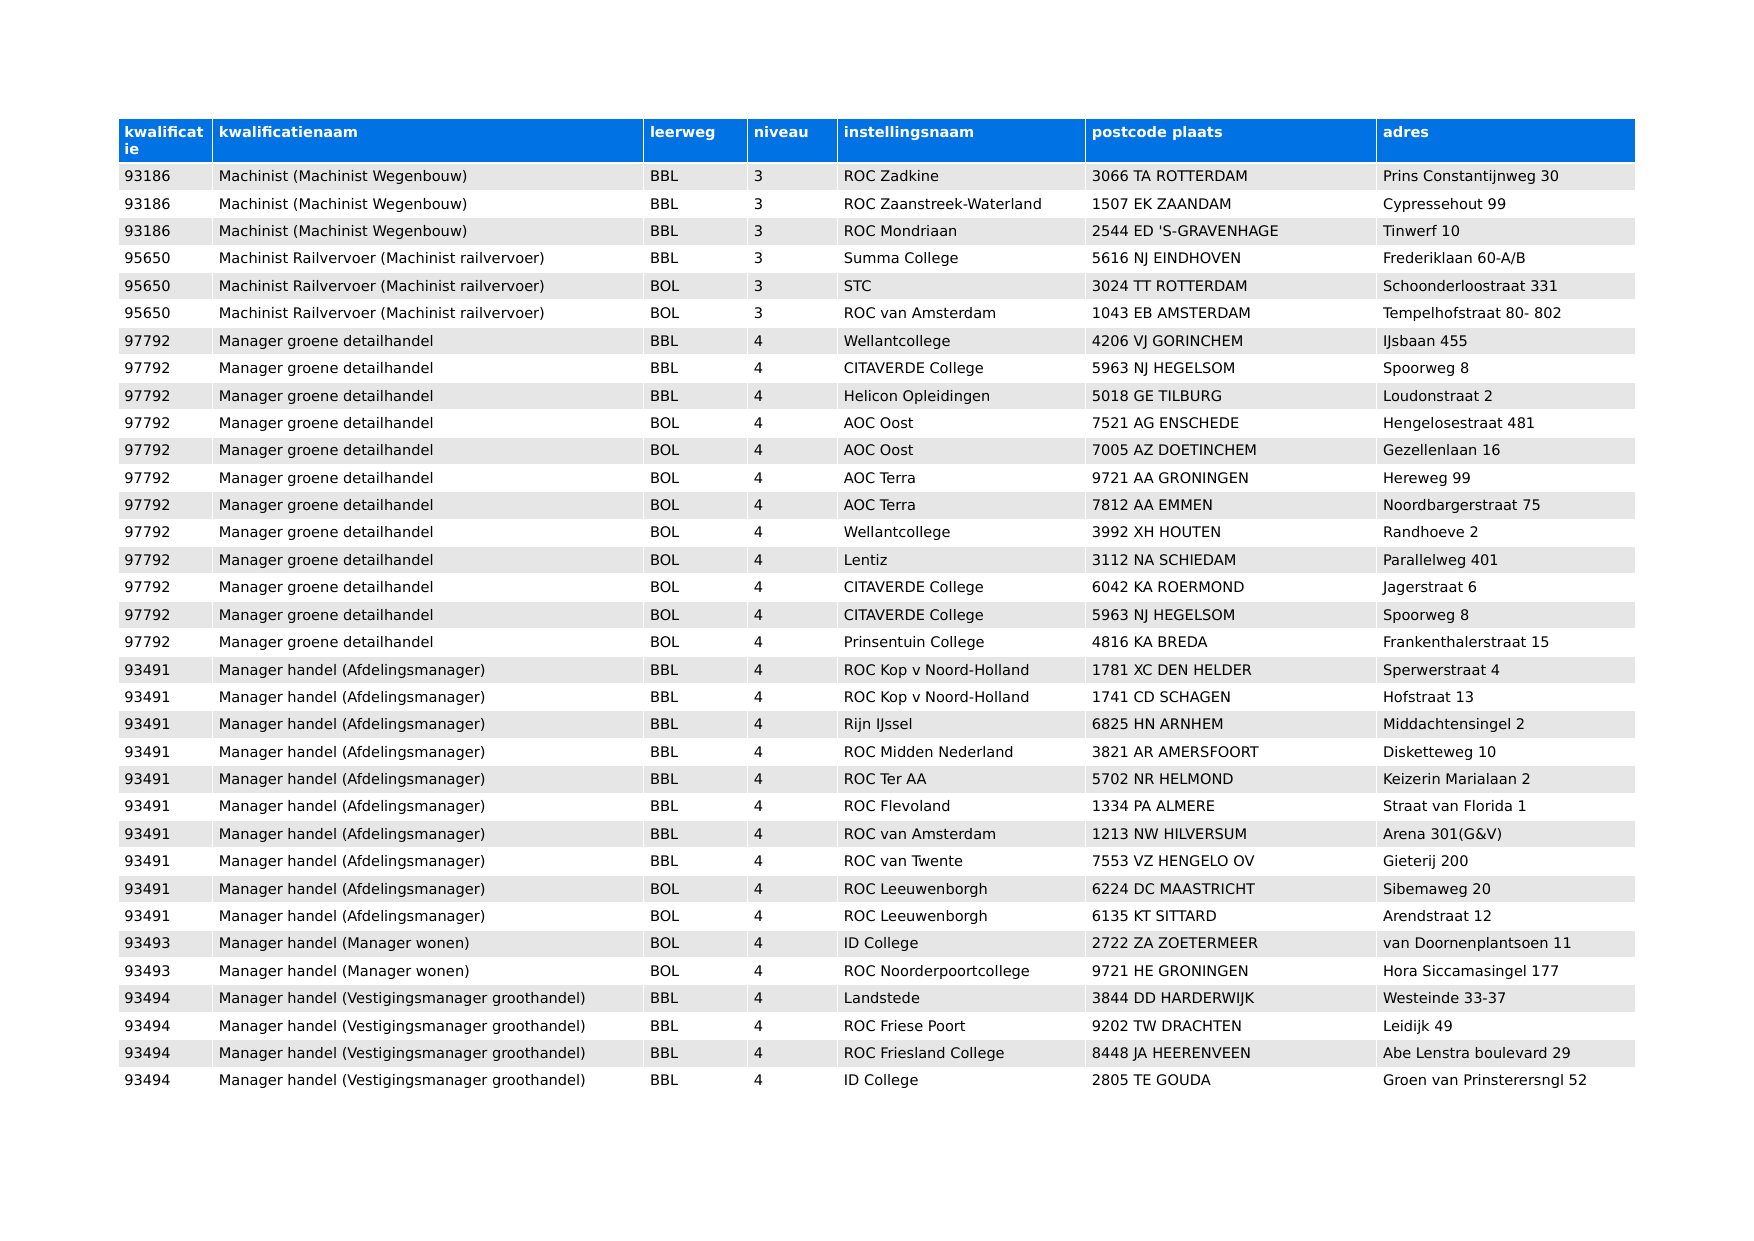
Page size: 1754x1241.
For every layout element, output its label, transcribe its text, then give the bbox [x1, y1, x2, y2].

table_cell Manager groene detailhandel [213, 410, 643, 436]
table_cell BBL [644, 684, 747, 710]
table_cell Noordbargerstraat 75 [1377, 492, 1635, 519]
table_cell Cypressehout 99 [1377, 191, 1635, 217]
table_cell 1741 CD SCHAGEN [1086, 684, 1376, 710]
table_cell van Doornenplantsoen 11 [1377, 931, 1635, 957]
table_cell CITAVERDE College [838, 355, 1085, 382]
table_cell BBL [644, 711, 747, 738]
table_cell BOL [644, 547, 747, 573]
table_cell BOL [644, 438, 747, 464]
table_cell Manager groene detailhandel [213, 328, 643, 354]
table_cell 93494 [119, 985, 212, 1012]
table_cell Machinist Railvervoer (Machinist railvervoer) [213, 301, 643, 327]
table_cell 95650 [119, 301, 212, 327]
table_cell CITAVERDE College [838, 602, 1085, 628]
table_cell BOL [644, 410, 747, 436]
table_cell 3024 TT ROTTERDAM [1086, 273, 1376, 299]
table_cell Machinist Railvervoer (Machinist railvervoer) [213, 246, 643, 272]
table_cell Manager handel (Vestigingsmanager groothandel) [213, 1068, 643, 1094]
table_cell CITAVERDE College [838, 575, 1085, 601]
table_cell ROC Ter AA [838, 766, 1085, 793]
table_cell 4 [748, 821, 837, 847]
table_cell 93494 [119, 1068, 212, 1094]
table_cell Manager groene detailhandel [213, 602, 643, 628]
table_cell 93493 [119, 958, 212, 984]
table_cell 3821 AR AMERSFOORT [1086, 739, 1376, 765]
table_cell ROC Zadkine [838, 164, 1085, 190]
table_cell BBL [644, 849, 747, 875]
table_cell Hofstraat 13 [1377, 684, 1635, 710]
table_cell AOC Terra [838, 492, 1085, 519]
table_cell 93491 [119, 711, 212, 738]
table_cell 93491 [119, 876, 212, 902]
table_cell BBL [644, 218, 747, 245]
table_cell ROC Friese Poort [838, 1013, 1085, 1039]
table_cell 93494 [119, 1013, 212, 1039]
table_cell Wellantcollege [838, 328, 1085, 354]
table_cell 93186 [119, 218, 212, 245]
table_cell 93491 [119, 766, 212, 793]
table_cell 4816 KA BREDA [1086, 629, 1376, 656]
table_cell 2722 ZA ZOETERMEER [1086, 931, 1376, 957]
table_cell Manager handel (Manager wonen) [213, 931, 643, 957]
table_cell 93494 [119, 1040, 212, 1067]
table_cell 95650 [119, 246, 212, 272]
table_cell Arendstraat 12 [1377, 903, 1635, 929]
table_cell Manager groene detailhandel [213, 575, 643, 601]
table_cell 4 [748, 657, 837, 683]
table_cell Spoorweg 8 [1377, 602, 1635, 628]
table_cell Jagerstraat 6 [1377, 575, 1635, 601]
table_cell 5702 NR HELMOND [1086, 766, 1376, 793]
table_cell 3844 DD HARDERWIJK [1086, 985, 1376, 1012]
table_cell ROC Kop v Noord-Holland [838, 657, 1085, 683]
table_cell 4 [748, 328, 837, 354]
table_cell Manager handel (Vestigingsmanager groothandel) [213, 1013, 643, 1039]
table_cell 4 [748, 931, 837, 957]
table_cell BOL [644, 629, 747, 656]
table_cell 1334 PA ALMERE [1086, 794, 1376, 820]
table_cell Machinist (Machinist Wegenbouw) [213, 191, 643, 217]
table_cell 97792 [119, 383, 212, 409]
table_cell 97792 [119, 547, 212, 573]
table_cell 4 [748, 575, 837, 601]
table_cell 97792 [119, 575, 212, 601]
table_cell 4 [748, 766, 837, 793]
table_cell 7005 AZ DOETINCHEM [1086, 438, 1376, 464]
table_cell Parallelweg 401 [1377, 547, 1635, 573]
table_cell STC [838, 273, 1085, 299]
table_cell Randhoeve 2 [1377, 520, 1635, 546]
table_cell 3 [748, 301, 837, 327]
table_cell Manager handel (Afdelingsmanager) [213, 821, 643, 847]
table_cell 3 [748, 191, 837, 217]
table_cell ROC Noorderpoortcollege [838, 958, 1085, 984]
table_cell 5963 NJ HEGELSOM [1086, 602, 1376, 628]
table_cell 5616 NJ EINDHOVEN [1086, 246, 1376, 272]
table_cell Manager handel (Afdelingsmanager) [213, 903, 643, 929]
table_cell 6042 KA ROERMOND [1086, 575, 1376, 601]
table_cell Groen van Prinsterersngl 52 [1377, 1068, 1635, 1094]
table_cell Abe Lenstra boulevard 29 [1377, 1040, 1635, 1067]
table_cell 4 [748, 602, 837, 628]
table_cell AOC Oost [838, 438, 1085, 464]
table_cell Lentiz [838, 547, 1085, 573]
table_cell BOL [644, 465, 747, 491]
table_cell ROC van Amsterdam [838, 821, 1085, 847]
table_cell 97792 [119, 465, 212, 491]
table_cell Machinist (Machinist Wegenbouw) [213, 164, 643, 190]
table_cell ROC Leeuwenborgh [838, 903, 1085, 929]
table_cell Machinist Railvervoer (Machinist railvervoer) [213, 273, 643, 299]
table_cell BBL [644, 383, 747, 409]
table_cell 97792 [119, 602, 212, 628]
table_cell 97792 [119, 355, 212, 382]
table_cell Manager handel (Afdelingsmanager) [213, 684, 643, 710]
table_cell AOC Terra [838, 465, 1085, 491]
table_header postcode plaats [1086, 119, 1376, 162]
table_cell 5018 GE TILBURG [1086, 383, 1376, 409]
table_cell 2805 TE GOUDA [1086, 1068, 1376, 1094]
table_cell 6224 DC MAASTRICHT [1086, 876, 1376, 902]
table_cell 4 [748, 410, 837, 436]
table_cell ROC van Twente [838, 849, 1085, 875]
table_cell 7521 AG ENSCHEDE [1086, 410, 1376, 436]
table_cell 4 [748, 849, 837, 875]
table_cell BBL [644, 1068, 747, 1094]
table_cell 4 [748, 794, 837, 820]
table_cell Sibemaweg 20 [1377, 876, 1635, 902]
table_cell Hengelosestraat 481 [1377, 410, 1635, 436]
table_cell 9721 HE GRONINGEN [1086, 958, 1376, 984]
table_cell Manager handel (Afdelingsmanager) [213, 711, 643, 738]
table_cell 4 [748, 876, 837, 902]
table_cell ROC Kop v Noord-Holland [838, 684, 1085, 710]
table_cell 1781 XC DEN HELDER [1086, 657, 1376, 683]
table_cell IJsbaan 455 [1377, 328, 1635, 354]
table_cell 3 [748, 164, 837, 190]
table_cell Spoorweg 8 [1377, 355, 1635, 382]
table_cell Straat van Florida 1 [1377, 794, 1635, 820]
table_cell Manager handel (Afdelingsmanager) [213, 794, 643, 820]
table_cell 7553 VZ HENGELO OV [1086, 849, 1376, 875]
table_cell Middachtensingel 2 [1377, 711, 1635, 738]
table_cell BOL [644, 903, 747, 929]
table_cell Manager groene detailhandel [213, 520, 643, 546]
table_cell Frankenthalerstraat 15 [1377, 629, 1635, 656]
table_cell BBL [644, 766, 747, 793]
table_cell 4 [748, 520, 837, 546]
table_header kwalificatienaam [213, 119, 643, 162]
table_cell 9721 AA GRONINGEN [1086, 465, 1376, 491]
table_cell ROC Midden Nederland [838, 739, 1085, 765]
table_cell 3 [748, 218, 837, 245]
table_cell 3066 TA ROTTERDAM [1086, 164, 1376, 190]
table_cell BOL [644, 273, 747, 299]
table_cell 93491 [119, 821, 212, 847]
table_cell Manager groene detailhandel [213, 438, 643, 464]
table_cell BOL [644, 931, 747, 957]
table_cell BBL [644, 821, 747, 847]
table_cell Sperwerstraat 4 [1377, 657, 1635, 683]
table_header adres [1377, 119, 1635, 162]
table_cell Manager groene detailhandel [213, 465, 643, 491]
table_cell 4 [748, 1040, 837, 1067]
table_cell 97792 [119, 410, 212, 436]
table_cell Manager groene detailhandel [213, 355, 643, 382]
table_cell 93491 [119, 794, 212, 820]
table_cell BBL [644, 657, 747, 683]
table_cell 4 [748, 684, 837, 710]
table_cell Prinsentuin College [838, 629, 1085, 656]
table_cell 4 [748, 711, 837, 738]
table_cell 97792 [119, 492, 212, 519]
table_cell 6135 KT SITTARD [1086, 903, 1376, 929]
table_cell Manager groene detailhandel [213, 547, 643, 573]
table_cell 93491 [119, 657, 212, 683]
table_cell 97792 [119, 520, 212, 546]
table_cell BBL [644, 191, 747, 217]
table_cell 4 [748, 903, 837, 929]
table_cell Arena 301(G&V) [1377, 821, 1635, 847]
table_cell 4 [748, 465, 837, 491]
table_cell 4 [748, 629, 837, 656]
table_cell Manager groene detailhandel [213, 383, 643, 409]
table_cell 1213 NW HILVERSUM [1086, 821, 1376, 847]
table_cell 2544 ED 'S-GRAVENHAGE [1086, 218, 1376, 245]
table_cell Gezellenlaan 16 [1377, 438, 1635, 464]
table_cell BBL [644, 1040, 747, 1067]
table_cell Manager groene detailhandel [213, 629, 643, 656]
table_cell ID College [838, 1068, 1085, 1094]
table_cell 93186 [119, 164, 212, 190]
table_cell Landstede [838, 985, 1085, 1012]
table_cell 97792 [119, 328, 212, 354]
table_cell BOL [644, 575, 747, 601]
table_cell Manager handel (Afdelingsmanager) [213, 766, 643, 793]
table_cell Schoonderloostraat 331 [1377, 273, 1635, 299]
table_cell Prins Constantijnweg 30 [1377, 164, 1635, 190]
table_cell BBL [644, 985, 747, 1012]
table_cell 97792 [119, 438, 212, 464]
table_cell Manager handel (Afdelingsmanager) [213, 849, 643, 875]
table_cell 7812 AA EMMEN [1086, 492, 1376, 519]
table_cell 93186 [119, 191, 212, 217]
table_cell ROC Mondriaan [838, 218, 1085, 245]
table_header niveau [748, 119, 837, 162]
table_cell Manager handel (Vestigingsmanager groothandel) [213, 985, 643, 1012]
table_cell 4 [748, 438, 837, 464]
table_cell Loudonstraat 2 [1377, 383, 1635, 409]
table_cell Hereweg 99 [1377, 465, 1635, 491]
table_cell BOL [644, 958, 747, 984]
table_cell BBL [644, 246, 747, 272]
table_cell BBL [644, 739, 747, 765]
table_cell 9202 TW DRACHTEN [1086, 1013, 1376, 1039]
table_cell BBL [644, 1013, 747, 1039]
table_cell 4 [748, 547, 837, 573]
table_cell 3112 NA SCHIEDAM [1086, 547, 1376, 573]
table_cell Leidijk 49 [1377, 1013, 1635, 1039]
table_cell ROC Zaanstreek-Waterland [838, 191, 1085, 217]
table_cell ROC Friesland College [838, 1040, 1085, 1067]
table_cell Rijn IJssel [838, 711, 1085, 738]
table_cell Frederiklaan 60-A/B [1377, 246, 1635, 272]
table_cell Manager handel (Afdelingsmanager) [213, 657, 643, 683]
table_cell 1043 EB AMSTERDAM [1086, 301, 1376, 327]
table_header kwalificatie [119, 119, 212, 162]
table_cell Wellantcollege [838, 520, 1085, 546]
table_cell Machinist (Machinist Wegenbouw) [213, 218, 643, 245]
table_cell 4 [748, 958, 837, 984]
table_cell ROC Leeuwenborgh [838, 876, 1085, 902]
table_cell 6825 HN ARNHEM [1086, 711, 1376, 738]
table_cell 4206 VJ GORINCHEM [1086, 328, 1376, 354]
table_cell Tempelhofstraat 80- 802 [1377, 301, 1635, 327]
table_cell BOL [644, 876, 747, 902]
table_cell 4 [748, 739, 837, 765]
table_cell ROC van Amsterdam [838, 301, 1085, 327]
table_cell Manager groene detailhandel [213, 492, 643, 519]
table_cell 93491 [119, 739, 212, 765]
table_cell Keizerin Marialaan 2 [1377, 766, 1635, 793]
table_cell 97792 [119, 629, 212, 656]
table_cell 93491 [119, 849, 212, 875]
table_cell Hora Siccamasingel 177 [1377, 958, 1635, 984]
table_cell 4 [748, 1013, 837, 1039]
table_cell 4 [748, 492, 837, 519]
table_cell Manager handel (Afdelingsmanager) [213, 739, 643, 765]
table_cell BBL [644, 355, 747, 382]
table_cell AOC Oost [838, 410, 1085, 436]
table_cell BBL [644, 164, 747, 190]
table_cell ID College [838, 931, 1085, 957]
table_cell 1507 EK ZAANDAM [1086, 191, 1376, 217]
table_cell BBL [644, 328, 747, 354]
table_cell 4 [748, 383, 837, 409]
table_cell Helicon Opleidingen [838, 383, 1085, 409]
table_cell Westeinde 33-37 [1377, 985, 1635, 1012]
table_cell 93491 [119, 684, 212, 710]
table_cell 4 [748, 985, 837, 1012]
table_cell BOL [644, 301, 747, 327]
table_cell 95650 [119, 273, 212, 299]
table_cell 93491 [119, 903, 212, 929]
table_header instellingsnaam [838, 119, 1085, 162]
table_cell 3992 XH HOUTEN [1086, 520, 1376, 546]
table_cell Manager handel (Afdelingsmanager) [213, 876, 643, 902]
table_header leerweg [644, 119, 747, 162]
table_cell Gieterij 200 [1377, 849, 1635, 875]
table_cell 5963 NJ HEGELSOM [1086, 355, 1376, 382]
table_cell Manager handel (Vestigingsmanager groothandel) [213, 1040, 643, 1067]
table_cell 4 [748, 1068, 837, 1094]
table_cell 3 [748, 273, 837, 299]
table_cell BOL [644, 492, 747, 519]
table_cell Manager handel (Manager wonen) [213, 958, 643, 984]
table_cell BOL [644, 602, 747, 628]
table_cell BOL [644, 520, 747, 546]
table_cell ROC Flevoland [838, 794, 1085, 820]
table_cell Summa College [838, 246, 1085, 272]
table_cell 4 [748, 355, 837, 382]
table_cell 93493 [119, 931, 212, 957]
table_cell 8448 JA HEERENVEEN [1086, 1040, 1376, 1067]
table_cell Tinwerf 10 [1377, 218, 1635, 245]
table_cell 3 [748, 246, 837, 272]
table_cell Disketteweg 10 [1377, 739, 1635, 765]
table_cell BBL [644, 794, 747, 820]
